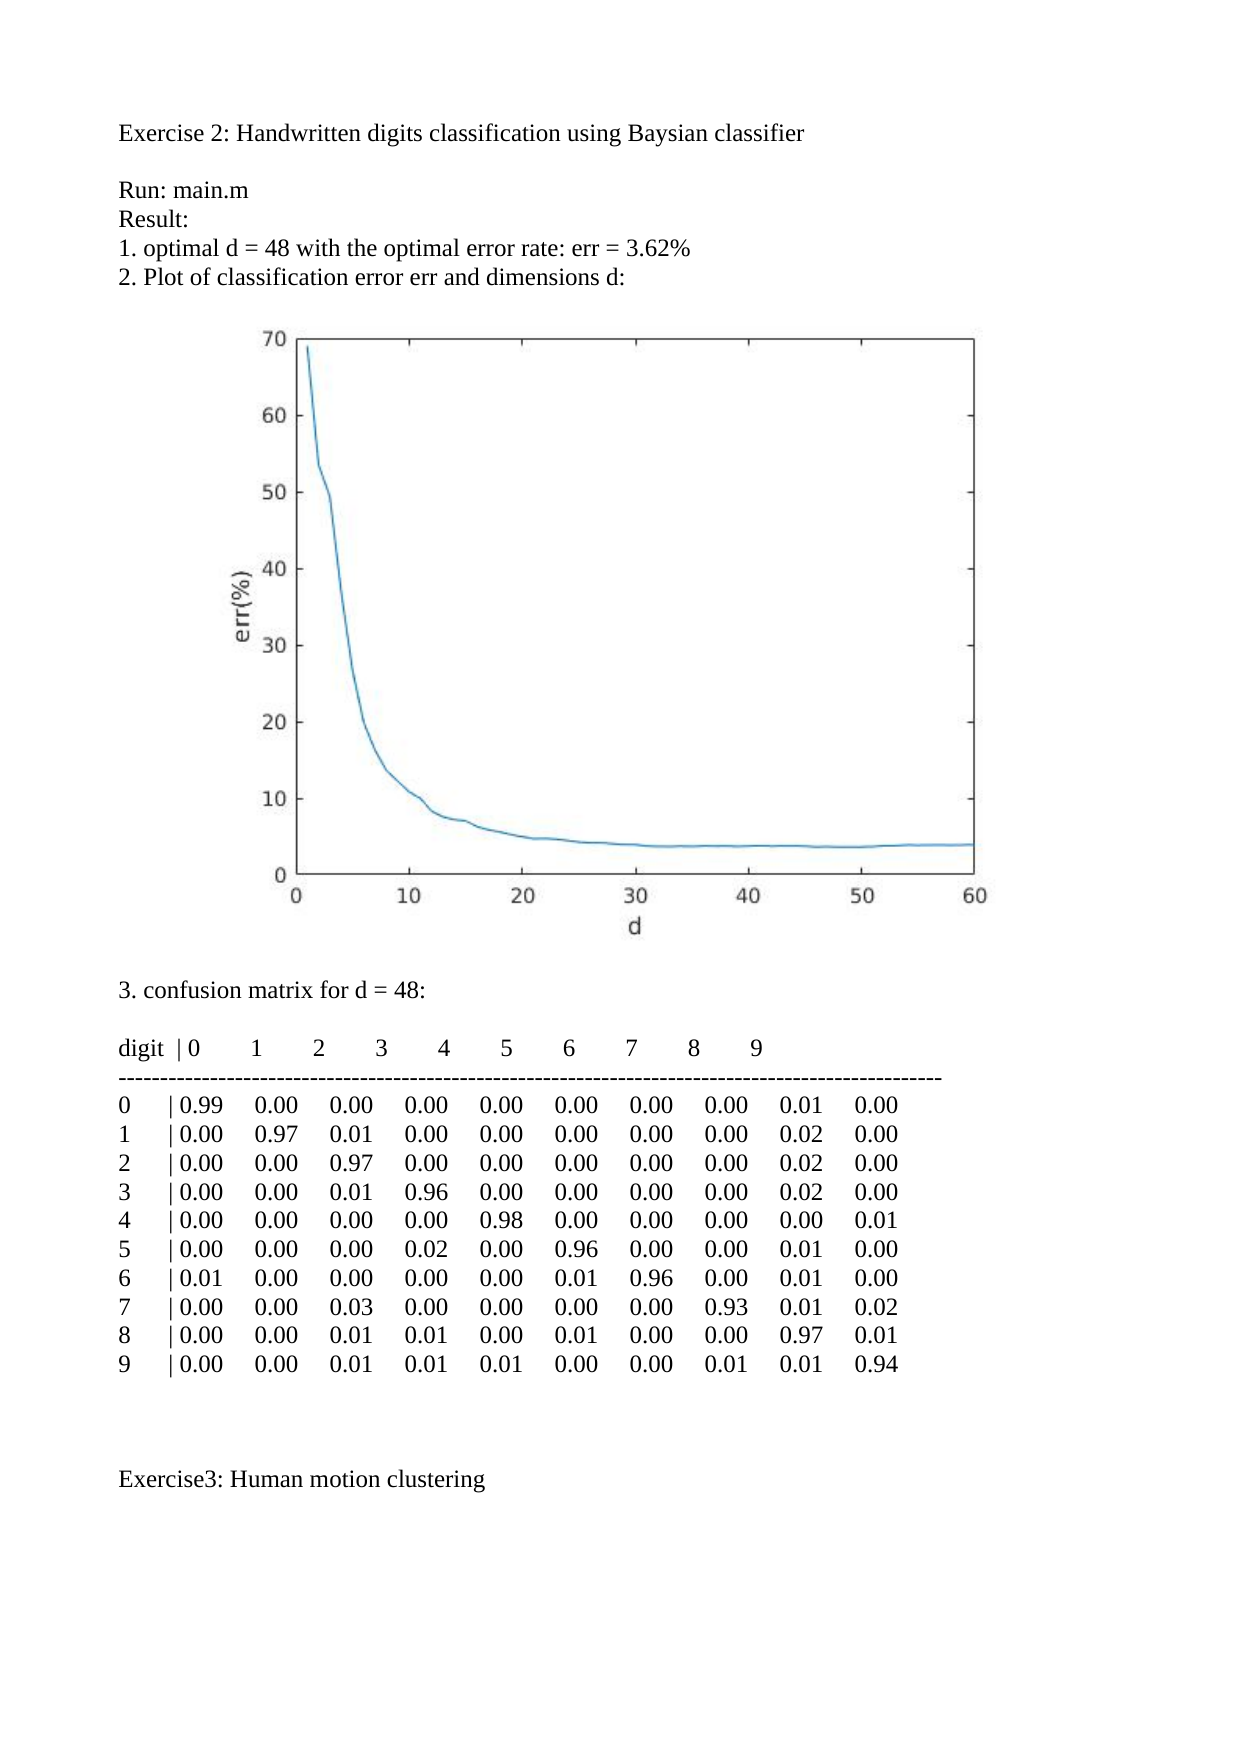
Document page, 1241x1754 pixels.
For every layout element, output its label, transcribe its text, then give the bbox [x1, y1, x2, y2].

text 9 | 0.00 0.00 0.01 0.01 0.01 0.00 0.00 0.01 0.01 0.94 [118, 1349, 1122, 1378]
text 1 | 0.00 0.97 0.01 0.00 0.00 0.00 0.00 0.00 0.02 0.00 [118, 1119, 1122, 1148]
text 1. optimal d = 48 with the optimal error rate: err = 3.62% [118, 233, 1122, 262]
text Exercise3: Human motion clustering [118, 1464, 1122, 1493]
text Exercise 2: Handwritten digits classification using Baysian classifier [118, 118, 1122, 147]
text 8 | 0.00 0.00 0.01 0.01 0.00 0.01 0.00 0.00 0.97 0.01 [118, 1321, 1122, 1349]
text 0 | 0.99 0.00 0.00 0.00 0.00 0.00 0.00 0.00 0.01 0.00 [118, 1091, 1122, 1119]
text 6 | 0.01 0.00 0.00 0.00 0.00 0.01 0.96 0.00 0.01 0.00 [118, 1263, 1122, 1292]
text --------------------------------------------------------------------------------------------------- [118, 1062, 1122, 1091]
text 2. Plot of classification error err and dimensions d: [118, 262, 1122, 291]
text 7 | 0.00 0.00 0.03 0.00 0.00 0.00 0.00 0.93 0.01 0.02 [118, 1292, 1122, 1321]
text 3. confusion matrix for d = 48: [118, 976, 1122, 1004]
text 3 | 0.00 0.00 0.01 0.96 0.00 0.00 0.00 0.00 0.02 0.00 [118, 1177, 1122, 1206]
text digit | 0 1 2 3 4 5 6 7 8 9 [118, 1033, 1122, 1062]
picture [182, 290, 1058, 947]
text Run: main.m [118, 176, 1122, 204]
text 2 | 0.00 0.00 0.97 0.00 0.00 0.00 0.00 0.00 0.02 0.00 [118, 1148, 1122, 1177]
text 4 | 0.00 0.00 0.00 0.00 0.98 0.00 0.00 0.00 0.00 0.01 [118, 1206, 1122, 1234]
text 5 | 0.00 0.00 0.00 0.02 0.00 0.96 0.00 0.00 0.01 0.00 [118, 1234, 1122, 1263]
text Result: [118, 204, 1122, 233]
